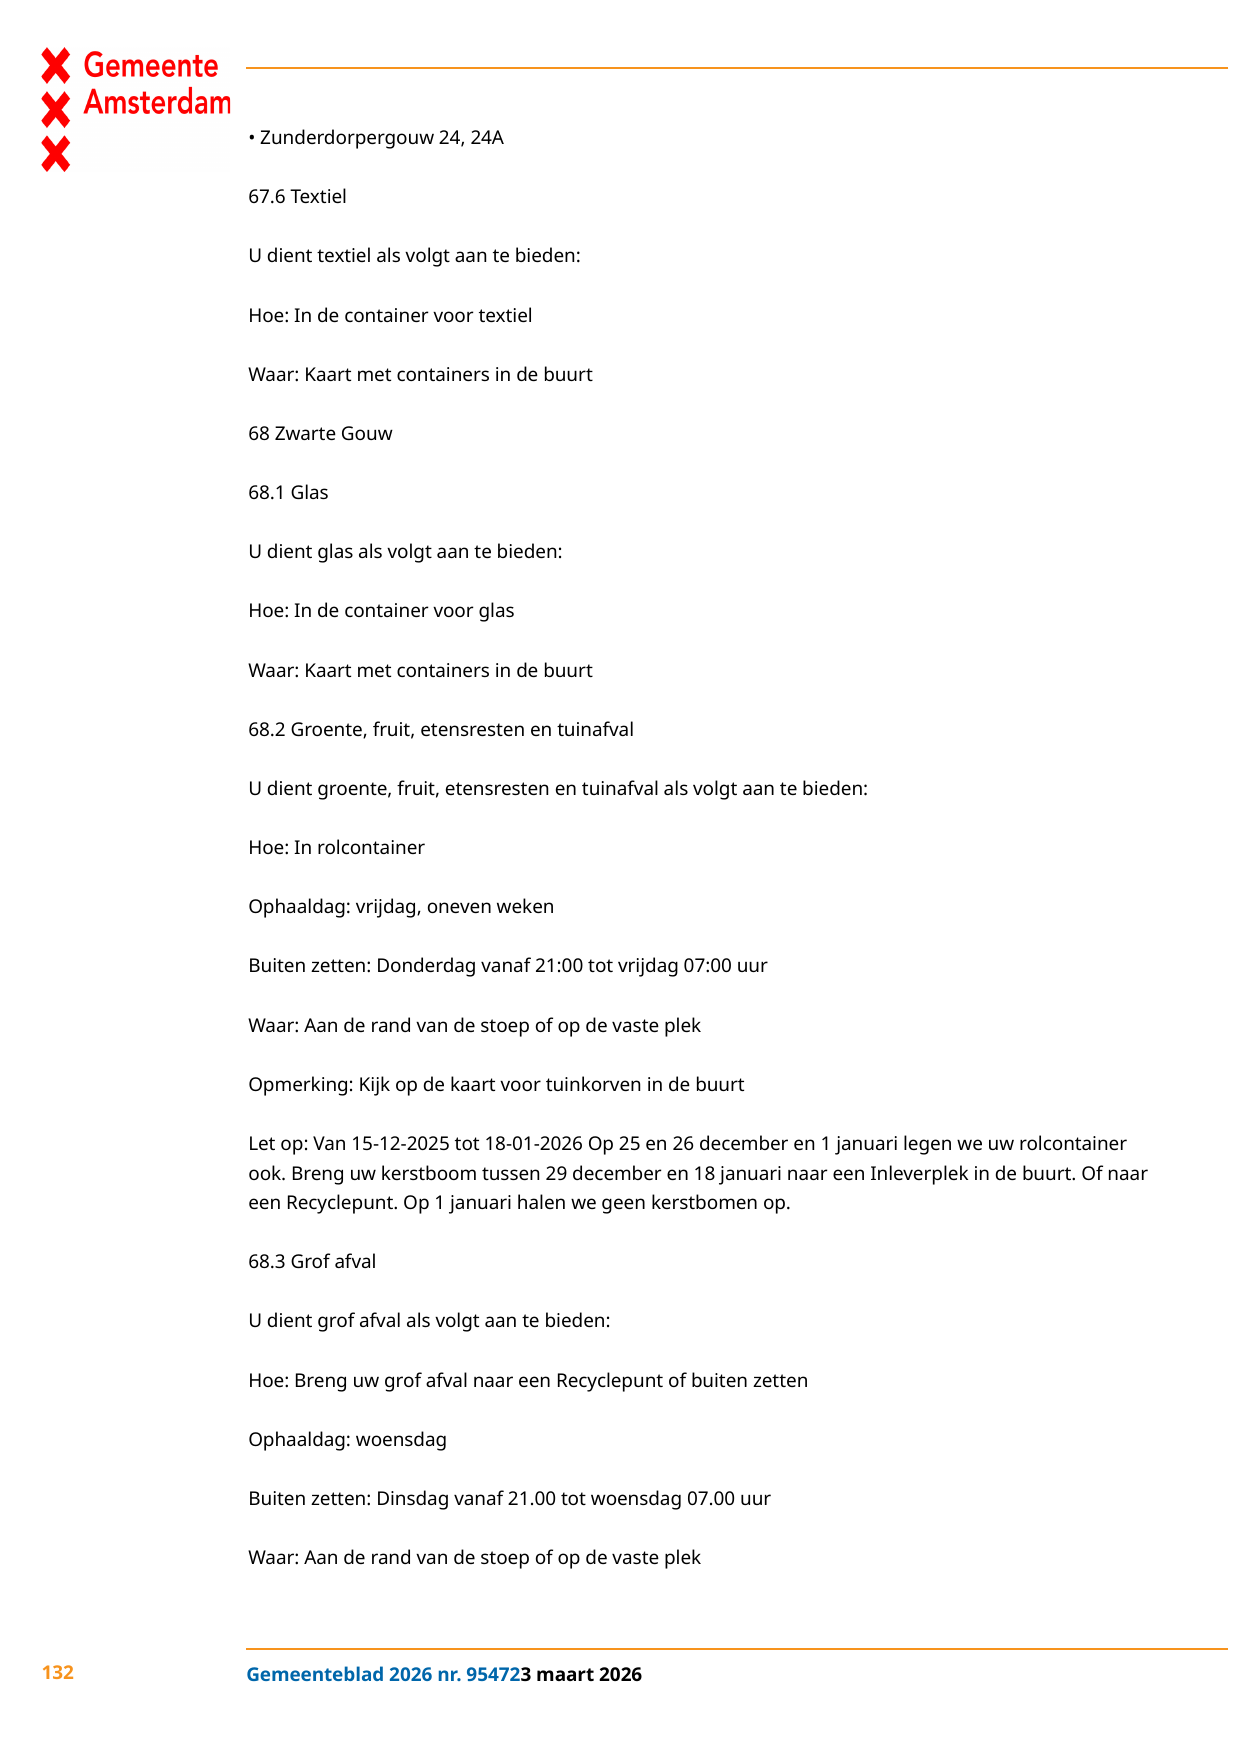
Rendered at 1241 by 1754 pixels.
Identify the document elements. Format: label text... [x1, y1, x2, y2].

text 68.1 Glas [248, 479, 1152, 505]
text Ophaaldag: vrijdag, oneven weken [248, 893, 1152, 919]
text Waar: Kaart met containers in de buurt [248, 657, 1152, 683]
text Buiten zetten: Donderdag vanaf 21:00 tot vrijdag 07:00 uur [248, 953, 1152, 978]
picture [41, 47, 231, 172]
text Opmerking: Kijk op de kaart voor tuinkorven in de buurt [248, 1071, 1152, 1097]
text Hoe: In de container voor glas [248, 598, 1152, 623]
text Waar: Aan de rand van de stoep of op de vaste plek [248, 1544, 1152, 1570]
text Waar: Kaart met containers in de buurt [248, 361, 1152, 387]
text Hoe: Breng uw grof afval naar een Recyclepunt of buiten zetten [248, 1367, 1152, 1393]
text Waar: Aan de rand van de stoep of op de vaste plek [248, 1012, 1152, 1038]
text 67.6 Textiel [248, 183, 1152, 209]
text Ophaaldag: woensdag [248, 1426, 1152, 1452]
text U dient groente, fruit, etensresten en tuinafval als volgt aan te bieden: [248, 775, 1152, 801]
text U dient textiel als volgt aan te bieden: [248, 243, 1152, 268]
text Hoe: In rolcontainer [248, 834, 1152, 860]
text U dient glas als volgt aan te bieden: [248, 538, 1152, 564]
text Hoe: In de container voor textiel [248, 302, 1152, 328]
text Buiten zetten: Dinsdag vanaf 21.00 tot woensdag 07.00 uur [248, 1485, 1152, 1511]
text 68.3 Grof afval [248, 1248, 1152, 1274]
text U dient grof afval als volgt aan te bieden: [248, 1308, 1152, 1333]
text 68.2 Groente, fruit, etensresten en tuinafval [248, 716, 1152, 742]
text • Zunderdorpergouw 24, 24A [248, 124, 1152, 150]
text 68 Zwarte Gouw [248, 420, 1152, 446]
text Let op: Van 15-12-2025 tot 18-01-2026 Op 25 en 26 december en 1 januari legen we uw rolcontainer ook. Breng uw kerstboom tussen 29 december en 18 januari naar een Inleverplek in de buurt. Of naar een Recyclepunt. Op 1 januari halen we geen kerstbomen op. [248, 1130, 1152, 1215]
